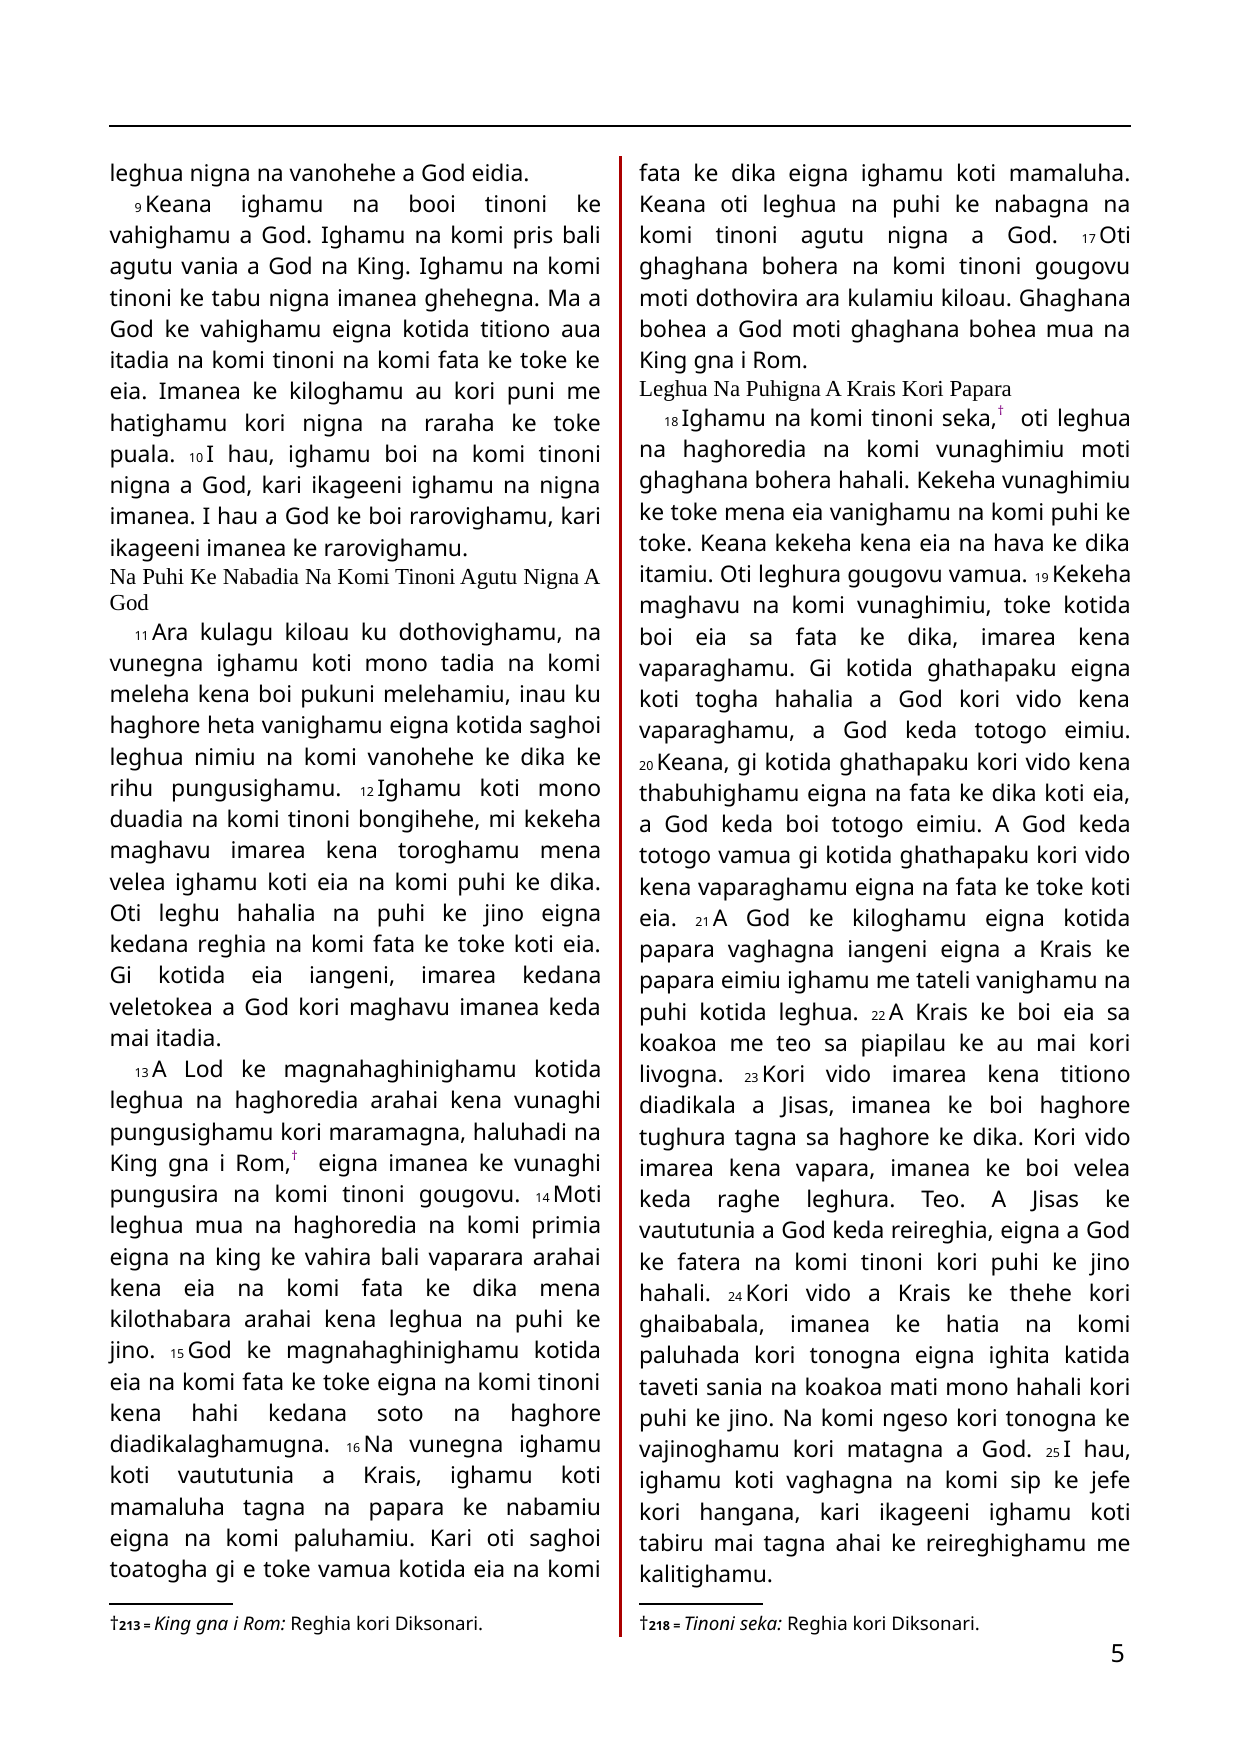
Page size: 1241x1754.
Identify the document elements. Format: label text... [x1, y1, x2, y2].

text leghua nigna na vanohehe a God eidia. [109, 157, 601, 188]
text fata ke dika eigna ighamu koti mamaluha. Keana oti leghua na puhi ke nabagna na komi tinoni agutu nigna a God. 17 Oti ghaghana bohera na komi tinoni gougovu moti dothovira ara kulamiu kiloau. Ghaghana bohea a God moti ghaghana bohea mua na King gna i Rom. [639, 157, 1131, 375]
text 18 Ighamu na komi tinoni seka, oti leghua na haghoredia na komi vunaghimiu moti ghaghana bohera hahali. Kekeha vunaghimiu ke toke mena eia vanighamu na komi puhi ke toke. Keana kekeha kena eia na hava ke dika itamiu. Oti leghura gougovu vamua. 19 Kekeha maghavu na komi vunaghimiu, toke kotida boi eia sa fata ke dika, imarea kena vaparaghamu. Gi kotida ghathapaku eigna koti togha hahalia a God kori vido kena vaparaghamu, a God keda totogo eimiu. 20 Keana, gi kotida ghathapaku kori vido kena thabuhighamu eigna na fata ke dika koti eia, a God keda boi totogo eimiu. A God keda totogo vamua gi kotida ghathapaku kori vido kena vaparaghamu eigna na fata ke toke koti eia. 21 A God ke kiloghamu eigna kotida papara vaghagna iangeni eigna a Krais ke papara eimiu ighamu me tateli vanighamu na puhi kotida leghua. 22 A Krais ke boi eia sa koakoa me teo sa piapilau ke au mai kori livogna. 23 Kori vido imarea kena titiono diadikala a Jisas, imanea ke boi haghore tughura tagna sa haghore ke dika. Kori vido imarea kena vapara, imanea ke boi velea keda raghe leghura. Teo. A Jisas ke vaututunia a God keda reireghia, eigna a God ke fatera na komi tinoni kori puhi ke jino hahali. 24 Kori vido a Krais ke thehe kori ghaibabala, imanea ke hatia na komi paluhada kori tonogna eigna ighita katida taveti sania na koakoa mati mono hahali kori puhi ke jino. Na komi ngeso kori tonogna ke vajinoghamu kori matagna a God. 25 I hau, ighamu koti vaghagna na komi sip ke jefe kori hangana, kari ikageeni ighamu koti tabiru mai tagna ahai ke reireghighamu me kalitighamu. [639, 402, 1131, 1589]
text 11 Ara kulagu kiloau ku dothovighamu, na vunegna ighamu koti mono tadia na komi meleha kena boi pukuni melehamiu, inau ku haghore heta vanighamu eigna kotida saghoi leghua nimiu na komi vanohehe ke dika ke rihu pungusighamu. 12 Ighamu koti mono duadia na komi tinoni bongihehe, mi kekeha maghavu imarea kena toroghamu mena velea ighamu koti eia na komi puhi ke dika. Oti leghu hahalia na puhi ke jino eigna kedana reghia na komi fata ke toke koti eia. Gi kotida eia iangeni, imarea kedana veletokea a God kori maghavu imanea keda mai itadia. [109, 616, 601, 1053]
text 218 = Tinoni seka: Reghia kori Diksonari. [639, 1610, 1131, 1636]
text 13 A Lod ke magnahaghinighamu kotida leghua na haghoredia arahai kena vunaghi pungusighamu kori maramagna, haluhadi na King gna i Rom, eigna imanea ke vunaghi pungusira na komi tinoni gougovu. 14 Moti leghua mua na haghoredia na komi primia eigna na king ke vahira bali vaparara arahai kena eia na komi fata ke dika mena kilothabara arahai kena leghua na puhi ke jino. 15 God ke magnahaghinighamu kotida eia na komi fata ke toke eigna na komi tinoni kena hahi kedana soto na haghore diadikalaghamugna. 16 Na vunegna ighamu koti vaututunia a Krais, ighamu koti mamaluha tagna na papara ke nabamiu eigna na komi paluhamiu. Kari oti saghoi toatogha gi e toke vamua kotida eia na komi [109, 1053, 601, 1584]
text 9 Keana ighamu na booi tinoni ke vahighamu a God. Ighamu na komi pris bali agutu vania a God na King. Ighamu na komi tinoni ke tabu nigna imanea ghehegna. Ma a God ke vahighamu eigna kotida titiono aua itadia na komi tinoni na komi fata ke toke ke eia. Imanea ke kiloghamu au kori puni me hatighamu kori nigna na raraha ke toke puala. 10 I hau, ighamu boi na komi tinoni nigna a God, kari ikageeni ighamu na nigna imanea. I hau a God ke boi rarovighamu, kari ikageeni imanea ke rarovighamu. [109, 188, 601, 563]
text 213 = King gna i Rom: Reghia kori Diksonari. [109, 1610, 601, 1636]
text Na Puhi Ke Nabadia Na Komi Tinoni Agutu Nigna A God [109, 563, 601, 616]
text Leghua Na Puhigna A Krais Kori Papara [639, 375, 1131, 402]
